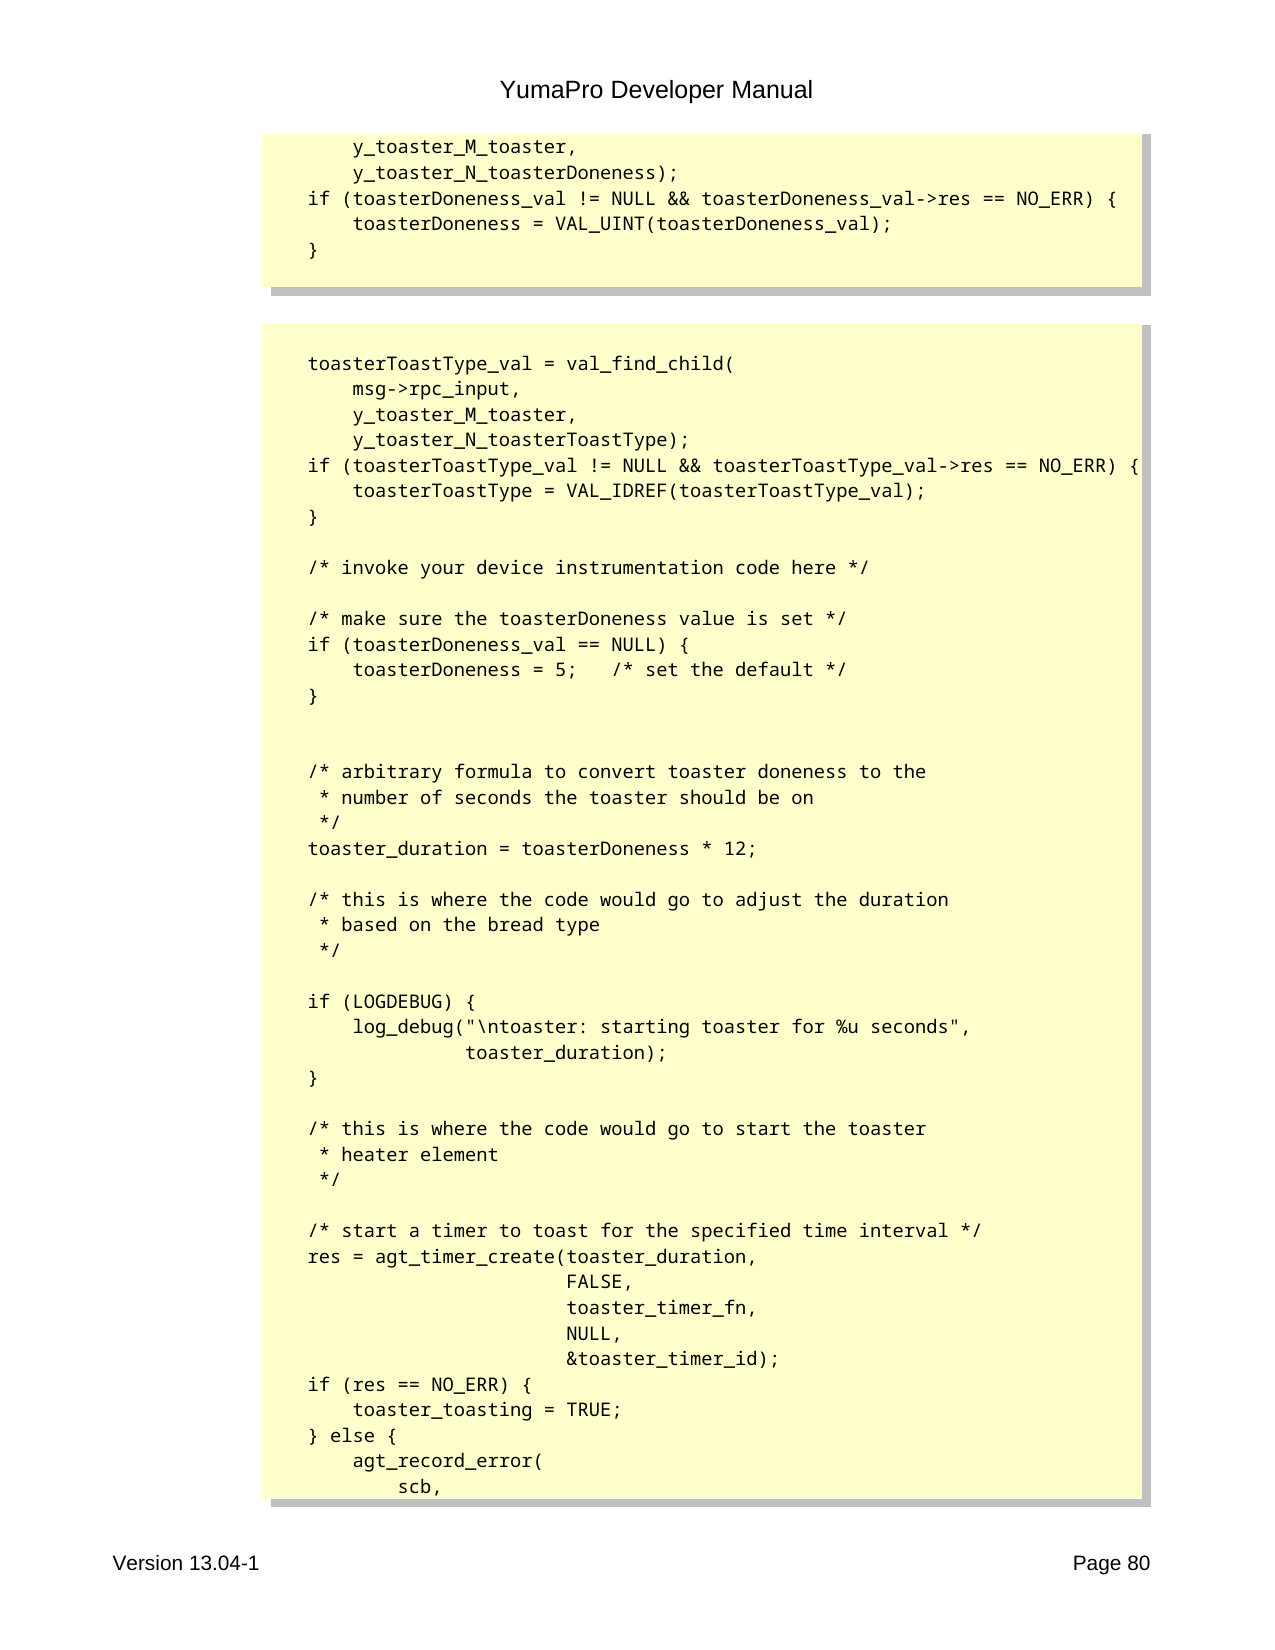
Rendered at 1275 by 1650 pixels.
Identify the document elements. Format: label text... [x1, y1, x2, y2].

text } [262, 503, 1142, 529]
text log_debug("\ntoaster: starting toaster for %u seconds", [262, 1014, 1142, 1039]
text res = agt_timer_create(toaster_duration, [262, 1243, 1142, 1269]
text &toaster_timer_id); [262, 1345, 1142, 1371]
text toasterToastType_val = val_find_child( [262, 350, 1142, 376]
text * number of seconds the toaster should be on [262, 784, 1142, 809]
text } [262, 1065, 1142, 1090]
text */ [262, 809, 1142, 835]
text } else { [262, 1422, 1142, 1447]
text * heater element [262, 1141, 1142, 1167]
text y_toaster_N_toasterDoneness); [262, 159, 1142, 185]
text if (toasterToastType_val != NULL && toasterToastType_val->res == NO_ERR) { [262, 452, 1142, 478]
text } [262, 682, 1142, 707]
text y_toaster_M_toaster, [262, 134, 1142, 159]
text if (toasterDoneness_val != NULL && toasterDoneness_val->res == NO_ERR) { [262, 185, 1142, 210]
text */ [262, 937, 1142, 963]
text toaster_duration = toasterDoneness * 12; [262, 835, 1142, 861]
text toasterToastType = VAL_IDREF(toasterToastType_val); [262, 478, 1142, 503]
text /* arbitrary formula to convert toaster doneness to the [262, 758, 1142, 784]
text /* this is where the code would go to adjust the duration [262, 886, 1142, 912]
text /* invoke your device instrumentation code here */ [262, 554, 1142, 580]
text NULL, [262, 1320, 1142, 1345]
text /* this is where the code would go to start the toaster [262, 1116, 1142, 1141]
text y_toaster_N_toasterToastType); [262, 427, 1142, 452]
text */ [262, 1167, 1142, 1192]
text toasterDoneness = VAL_UINT(toasterDoneness_val); [262, 210, 1142, 236]
text * based on the bread type [262, 912, 1142, 937]
text agt_record_error( [262, 1447, 1142, 1473]
text toaster_timer_fn, [262, 1294, 1142, 1320]
text } [262, 236, 1142, 261]
text toaster_toasting = TRUE; [262, 1396, 1142, 1422]
text toaster_duration); [262, 1039, 1142, 1065]
text toasterDoneness = 5; /* set the default */ [262, 656, 1142, 682]
text /* start a timer to toast for the specified time interval */ [262, 1218, 1142, 1243]
text if (LOGDEBUG) { [262, 988, 1142, 1014]
text /* make sure the toasterDoneness value is set */ [262, 605, 1142, 631]
text if (toasterDoneness_val == NULL) { [262, 631, 1142, 656]
text if (res == NO_ERR) { [262, 1371, 1142, 1396]
text msg->rpc_input, [262, 376, 1142, 401]
text scb, [262, 1473, 1142, 1498]
text y_toaster_M_toaster, [262, 401, 1142, 427]
text FALSE, [262, 1269, 1142, 1294]
